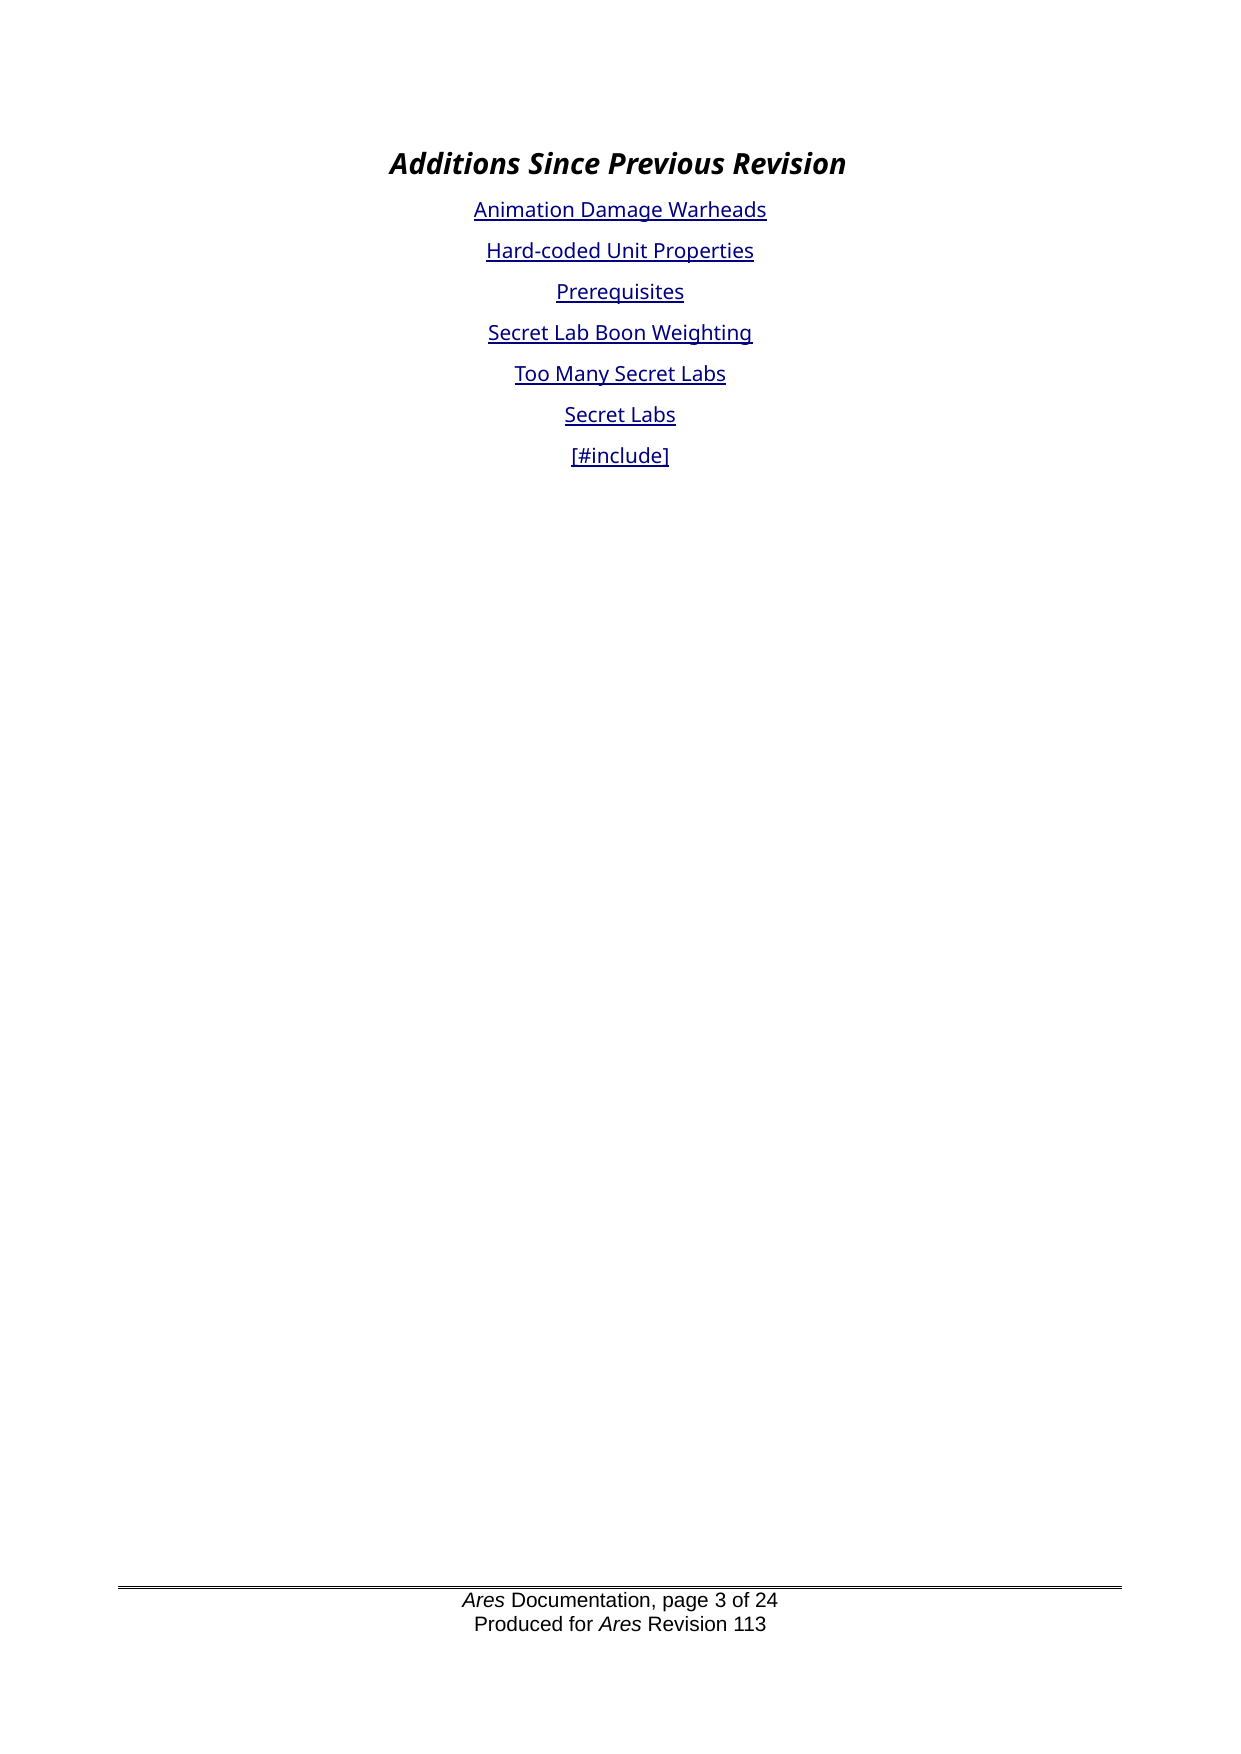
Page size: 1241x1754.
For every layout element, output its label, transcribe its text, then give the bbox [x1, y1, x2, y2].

text Secret Lab Boon Weighting [118, 318, 1122, 347]
text [#include] [118, 441, 1122, 469]
text Prerequisites [118, 277, 1122, 306]
subtitle Additions Since Previous Revision [118, 143, 1122, 183]
text Secret Labs [118, 400, 1122, 428]
text Too Many Secret Labs [118, 359, 1122, 387]
text Animation Damage Warheads [118, 195, 1122, 224]
text Hard-coded Unit Properties [118, 236, 1122, 265]
